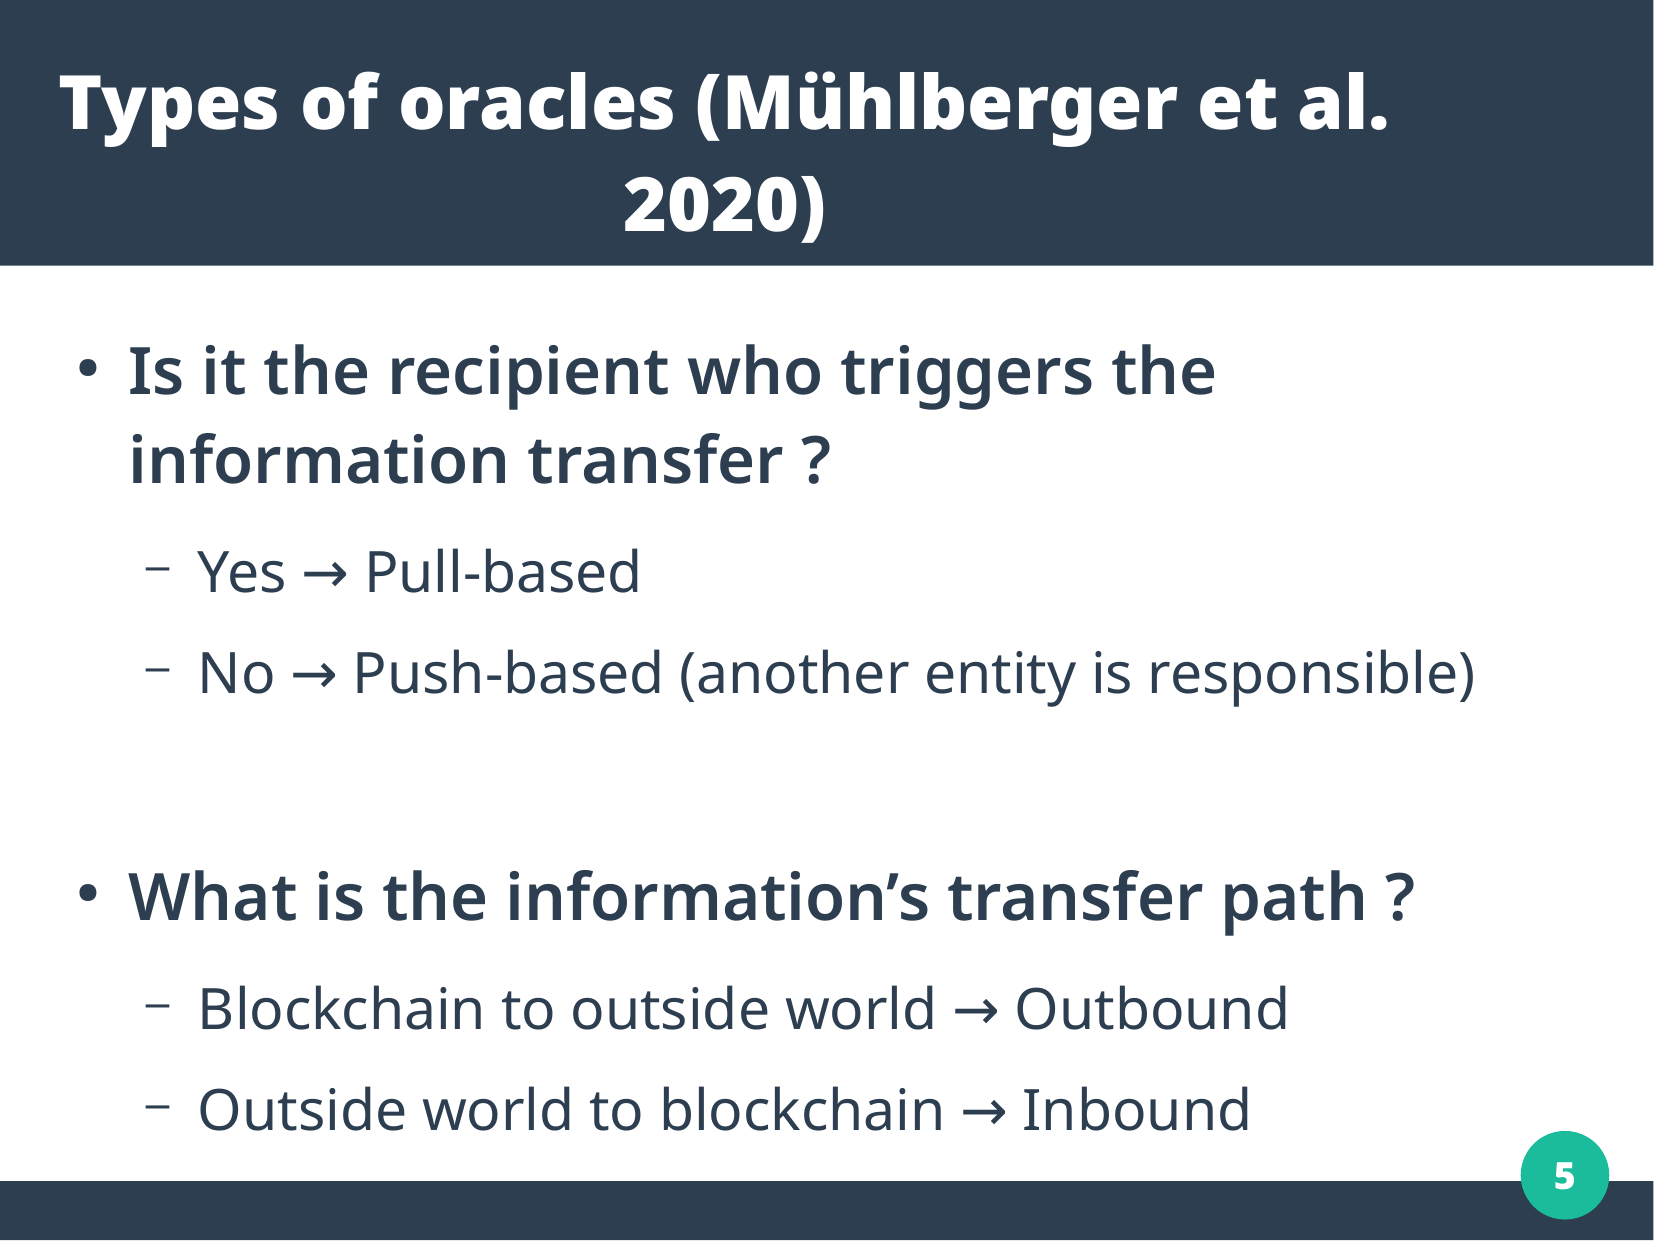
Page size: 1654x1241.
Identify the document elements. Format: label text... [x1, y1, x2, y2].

list Is it the recipient who triggers the information transfer ? Yes → Pull-based No → Push-based (another entity is responsible) What is the information’s transfer path ? Blockchain to outside world → Outbound Outside world to blockchain → Inbound [59, 324, 1595, 1152]
title Types of oracles (Mühlberger et al. 2020) [59, 49, 1595, 207]
